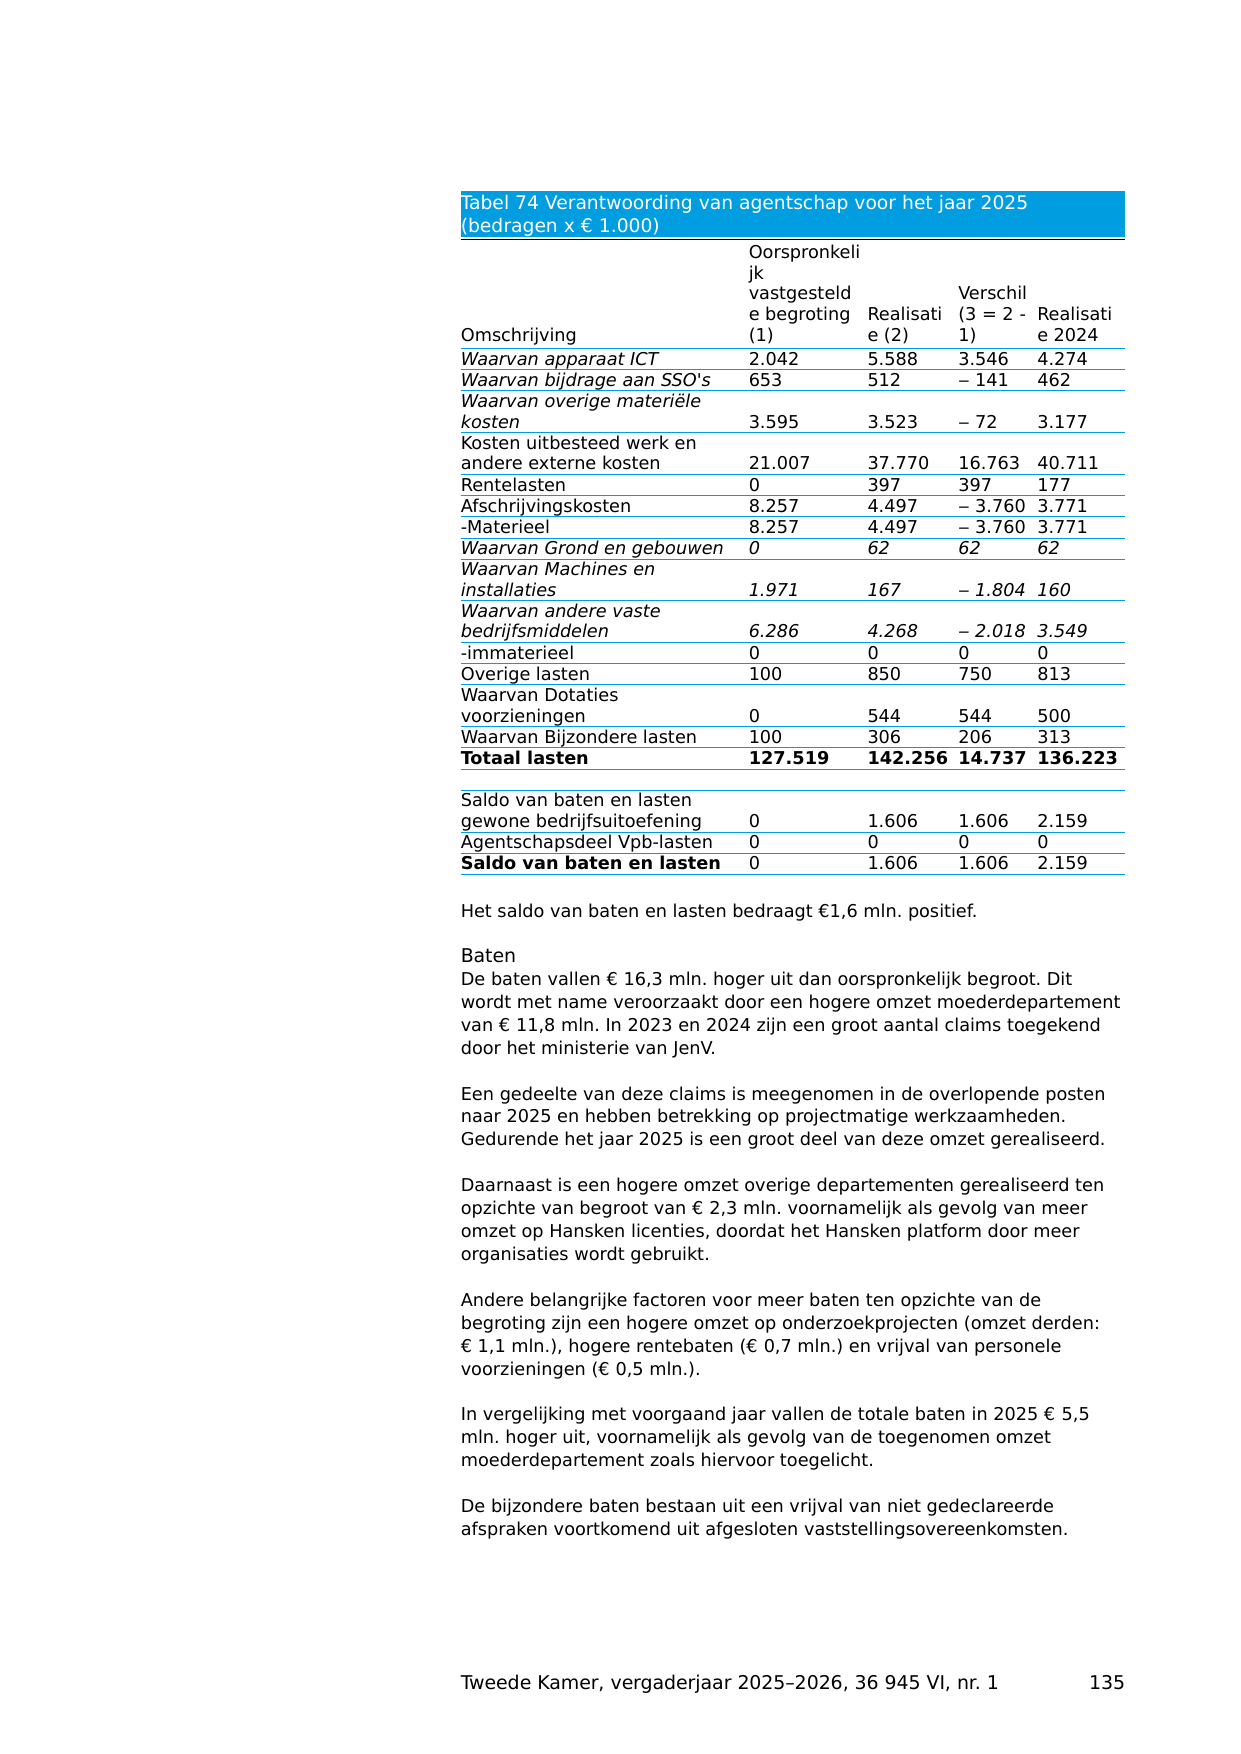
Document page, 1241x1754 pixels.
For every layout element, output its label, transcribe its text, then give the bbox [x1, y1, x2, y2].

table_cell Agentschapsdeel Vpb-lasten [461, 833, 746, 852]
table_cell [461, 770, 746, 789]
table_cell 3.595 [746, 391, 864, 432]
table_cell 0 [746, 539, 864, 558]
table_cell 1.971 [746, 560, 864, 600]
table_cell 462 [1034, 370, 1125, 390]
table_cell 397 [864, 475, 955, 495]
table_cell 3.771 [1034, 517, 1125, 537]
table_cell Waarvan apparaat ICT [461, 349, 746, 369]
table_cell 5.588 [864, 349, 955, 369]
table_cell 0 [864, 833, 955, 852]
table_cell -immaterieel [461, 643, 746, 663]
table_cell 6.286 [746, 601, 864, 642]
table_cell Rentelasten [461, 475, 746, 495]
table_cell 21.007 [746, 433, 864, 474]
table_cell 0 [1034, 833, 1125, 852]
table_cell 160 [1034, 560, 1125, 600]
table_cell 512 [864, 370, 955, 390]
table_cell ‒ 1.804 [955, 560, 1034, 600]
table_cell Waarvan Bijzondere lasten [461, 727, 746, 747]
text Een gedeelte van deze claims is meegenomen in de overlopende posten naar 2025 en hebben betrekking op projectmatige werkzaamheden. Gedurende het jaar 2025 is een groot deel van deze omzet gerealiseerd. [461, 1082, 1125, 1150]
table_cell Saldo van baten en lasten gewone bedrijfsuitoefening [461, 791, 746, 831]
table_cell 167 [864, 560, 955, 600]
table_cell 40.711 [1034, 433, 1125, 474]
text De baten vallen € 16,3 mln. hoger uit dan oorspronkelijk begroot. Dit wordt met name veroorzaakt door een hogere omzet moederdepartement van € 11,8 mln. In 2023 en 2024 zijn een groot aantal claims toegekend door het ministerie van JenV. [461, 967, 1125, 1059]
text De bijzondere baten bestaan uit een vrijval van niet gedeclareerde afspraken voortkomend uit afgesloten vaststellingsovereenkomsten. [461, 1494, 1125, 1540]
table_cell ‒ 141 [955, 370, 1034, 390]
table_cell Omschrijving [461, 240, 746, 348]
table_cell 4.497 [864, 496, 955, 516]
table_cell [955, 770, 1034, 789]
table_cell 2.159 [1034, 854, 1125, 874]
table_cell 142.256 [864, 748, 955, 768]
table_cell 14.737 [955, 748, 1034, 768]
table_cell Totaal lasten [461, 748, 746, 768]
table_cell 62 [864, 539, 955, 558]
table_cell 2.042 [746, 349, 864, 369]
table_cell ‒ 72 [955, 391, 1034, 432]
table_cell 0 [746, 643, 864, 663]
table_cell -Materieel [461, 517, 746, 537]
table_cell 136.223 [1034, 748, 1125, 768]
table_cell 1.606 [955, 791, 1034, 831]
table_cell Saldo van baten en lasten [461, 854, 746, 874]
table_cell 0 [746, 475, 864, 495]
table_cell 3.177 [1034, 391, 1125, 432]
table_cell 206 [955, 727, 1034, 747]
table_cell 1.606 [955, 854, 1034, 874]
table_cell 0 [746, 833, 864, 852]
table_cell Realisatie (2) [864, 240, 955, 348]
text Het saldo van baten en lasten bedraagt €1,6 mln. positief. [461, 899, 1125, 922]
text Andere belangrijke factoren voor meer baten ten opzichte van de begroting zijn een hogere omzet op onderzoekprojecten (omzet derden: € 1,1 mln.), hogere rentebaten (€ 0,7 mln.) en vrijval van personele voorzieningen (€ 0,5 mln.). [461, 1288, 1125, 1379]
table_cell 544 [864, 685, 955, 726]
table_cell [746, 770, 864, 789]
table_cell Realisatie 2024 [1034, 240, 1125, 348]
table_cell 3.546 [955, 349, 1034, 369]
table_cell 850 [864, 664, 955, 684]
table_cell 0 [1034, 643, 1125, 663]
table_cell Waarvan overige materiële kosten [461, 391, 746, 432]
table_cell 100 [746, 664, 864, 684]
table_cell 500 [1034, 685, 1125, 726]
table_cell 8.257 [746, 517, 864, 537]
table_cell 100 [746, 727, 864, 747]
table_cell Waarvan Grond en gebouwen [461, 539, 746, 558]
table_cell Verschil (3 = 2 - 1) [955, 240, 1034, 348]
table_cell 62 [955, 539, 1034, 558]
table_cell 3.771 [1034, 496, 1125, 516]
table_cell 0 [955, 833, 1034, 852]
text Daarnaast is een hogere omzet overige departementen gerealiseerd ten opzichte van begroot van € 2,3 mln. voornamelijk als gevolg van meer omzet op Hansken licenties, doordat het Hansken platform door meer organisaties wordt gebruikt. [461, 1173, 1125, 1265]
table_cell 3.523 [864, 391, 955, 432]
text In vergelijking met voorgaand jaar vallen de totale baten in 2025 € 5,5 mln. hoger uit, voornamelijk als gevolg van de toegenomen omzet moederdepartement zoals hiervoor toegelicht. [461, 1402, 1125, 1471]
table_cell Waarvan Machines en installaties [461, 560, 746, 600]
table_cell Kosten uitbesteed werk en andere externe kosten [461, 433, 746, 474]
table_cell ‒ 2.018 [955, 601, 1034, 642]
table_cell [864, 770, 955, 789]
table_cell 3.549 [1034, 601, 1125, 642]
table_cell 8.257 [746, 496, 864, 516]
table_cell ‒ 3.760 [955, 517, 1034, 537]
table_cell 0 [955, 643, 1034, 663]
title Baten [461, 945, 1125, 967]
table_cell 0 [746, 685, 864, 726]
table_cell 127.519 [746, 748, 864, 768]
table_cell [1034, 770, 1125, 789]
table_cell 1.606 [864, 854, 955, 874]
table_cell Waarvan bijdrage aan SSO's [461, 370, 746, 390]
table_cell 313 [1034, 727, 1125, 747]
table_cell 62 [1034, 539, 1125, 558]
table_cell 4.274 [1034, 349, 1125, 369]
table_cell 306 [864, 727, 955, 747]
table_cell 397 [955, 475, 1034, 495]
table_cell 0 [746, 854, 864, 874]
table_cell 16.763 [955, 433, 1034, 474]
table_cell ‒ 3.760 [955, 496, 1034, 516]
table_cell Overige lasten [461, 664, 746, 684]
table_cell 4.497 [864, 517, 955, 537]
table_cell 2.159 [1034, 791, 1125, 831]
table_cell Waarvan andere vaste bedrijfsmiddelen [461, 601, 746, 642]
table_cell 750 [955, 664, 1034, 684]
table_cell 177 [1034, 475, 1125, 495]
table_cell 813 [1034, 664, 1125, 684]
table_cell Oorspronkelijk vastgestelde begroting (1) [746, 240, 864, 348]
table_cell 0 [864, 643, 955, 663]
table_cell Afschrijvingskosten [461, 496, 746, 516]
table_cell Waarvan Dotaties voorzieningen [461, 685, 746, 726]
table_cell 653 [746, 370, 864, 390]
table_cell 4.268 [864, 601, 955, 642]
table_cell 0 [746, 791, 864, 831]
table_cell 1.606 [864, 791, 955, 831]
table_cell 544 [955, 685, 1034, 726]
table_cell 37.770 [864, 433, 955, 474]
